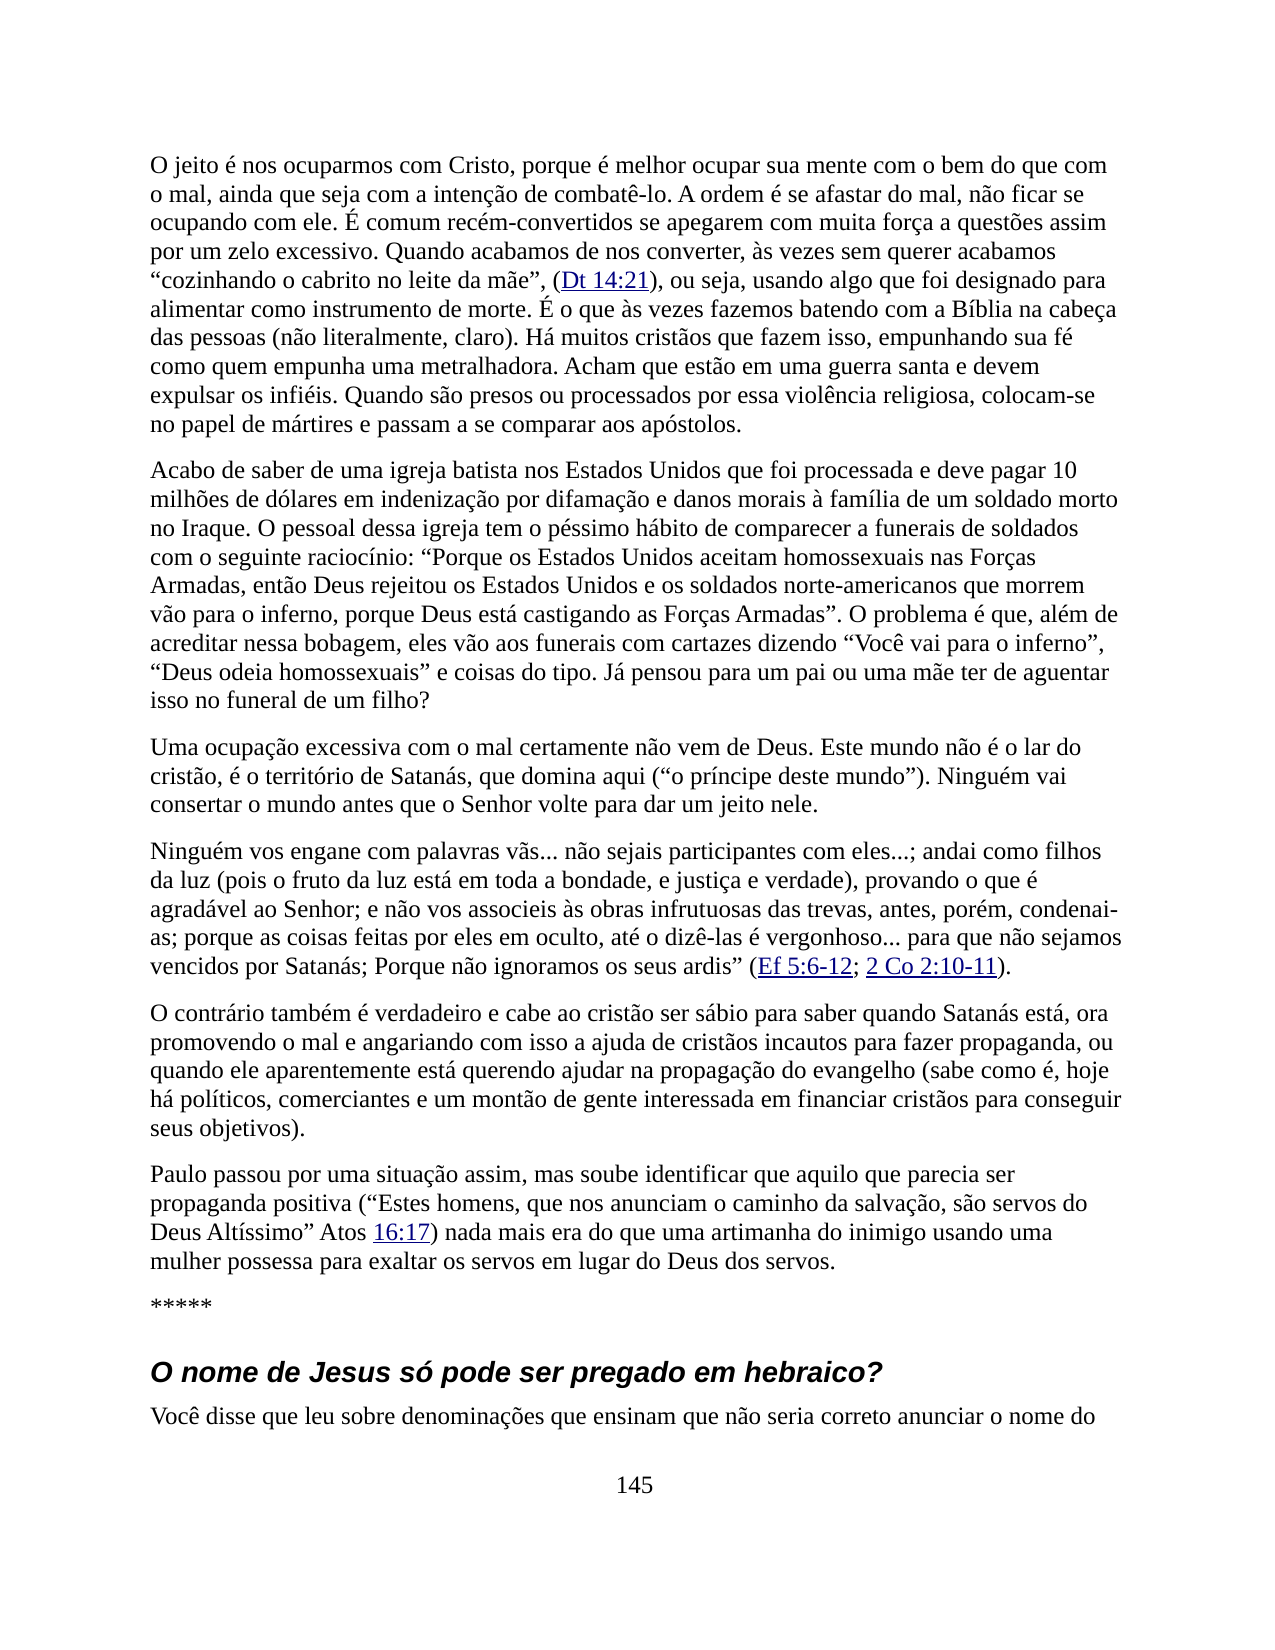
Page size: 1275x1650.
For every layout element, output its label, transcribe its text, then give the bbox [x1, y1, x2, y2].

text O jeito é nos ocuparmos com Cristo, porque é melhor ocupar sua mente com o bem do que com o mal, ainda que seja com a intenção de combatê-lo. A ordem é se afastar do mal, não ficar se ocupando com ele. É comum recém-convertidos se apegarem com muita força a questões assim por um zelo excessivo. Quando acabamos de nos converter, às vezes sem querer acabamos “cozinhando o cabrito no leite da mãe”, (Dt 14:21), ou seja, usando algo que foi designado para alimentar como instrumento de morte. É o que às vezes fazemos batendo com a Bíblia na cabeça das pessoas (não literalmente, claro). Há muitos cristãos que fazem isso, empunhando sua fé como quem empunha uma metralhadora. Acham que estão em uma guerra santa e devem expulsar os infiéis. Quando são presos ou processados por essa violência religiosa, colocam-se no papel de mártires e passam a se comparar aos apóstolos. [150, 150, 1125, 437]
text Você disse que leu sobre denominações que ensinam que não seria correto anunciar o nome do [150, 1401, 1125, 1430]
text O contrário também é verdadeiro e cabe ao cristão ser sábio para saber quando Satanás está, ora promovendo o mal e angariando com isso a ajuda de cristãos incautos para fazer propaganda, ou quando ele aparentemente está querendo ajudar na propagação do evangelho (sabe como é, hoje há políticos, comerciantes e um montão de gente interessada em financiar cristãos para conseguir seus objetivos). [150, 998, 1125, 1142]
text Uma ocupação excessiva com o mal certamente não vem de Deus. Este mundo não é o lar do cristão, é o território de Satanás, que domina aqui (“o príncipe deste mundo”). Ninguém vai consertar o mundo antes que o Senhor volte para dar um jeito nele. [150, 732, 1125, 818]
text Ninguém vos engane com palavras vãs... não sejais participantes com eles...; andai como filhos da luz (pois o fruto da luz está em toda a bondade, e justiça e verdade), provando o que é agradável ao Senhor; e não vos associeis às obras infrutuosas das trevas, antes, porém, condenai-as; porque as coisas feitas por eles em oculto, até o dizê-las é vergonhoso... para que não sejamos vencidos por Satanás; Porque não ignoramos os seus ardis” (Ef 5:6-12; 2 Co 2:10-11). [150, 836, 1125, 980]
text Paulo passou por uma situação assim, mas soube identificar que aquilo que parecia ser propaganda positiva (“Estes homens, que nos anunciam o caminho da salvação, são servos do Deus Altíssimo” Atos 16:17) nada mais era do que uma artimanha do inimigo usando uma mulher possessa para exaltar os servos em lugar do Deus dos servos. [150, 1159, 1125, 1274]
text Acabo de saber de uma igreja batista nos Estados Unidos que foi processada e deve pagar 10 milhões de dólares em indenização por difamação e danos morais à família de um soldado morto no Iraque. O pessoal dessa igreja tem o péssimo hábito de comparecer a funerais de soldados com o seguinte raciocínio: “Porque os Estados Unidos aceitam homossexuais nas Forças Armadas, então Deus rejeitou os Estados Unidos e os soldados norte-americanos que morrem vão para o inferno, porque Deus está castigando as Forças Armadas”. O problema é que, além de acreditar nessa bobagem, eles vão aos funerais com cartazes dizendo “Você vai para o inferno”, “Deus odeia homossexuais” e coisas do tipo. Já pensou para um pai ou uma mãe ter de aguentar isso no funeral de um filho? [150, 455, 1125, 714]
subtitle O nome de Jesus só pode ser pregado em hebraico? [150, 1355, 1125, 1389]
text ***** [150, 1292, 1125, 1321]
